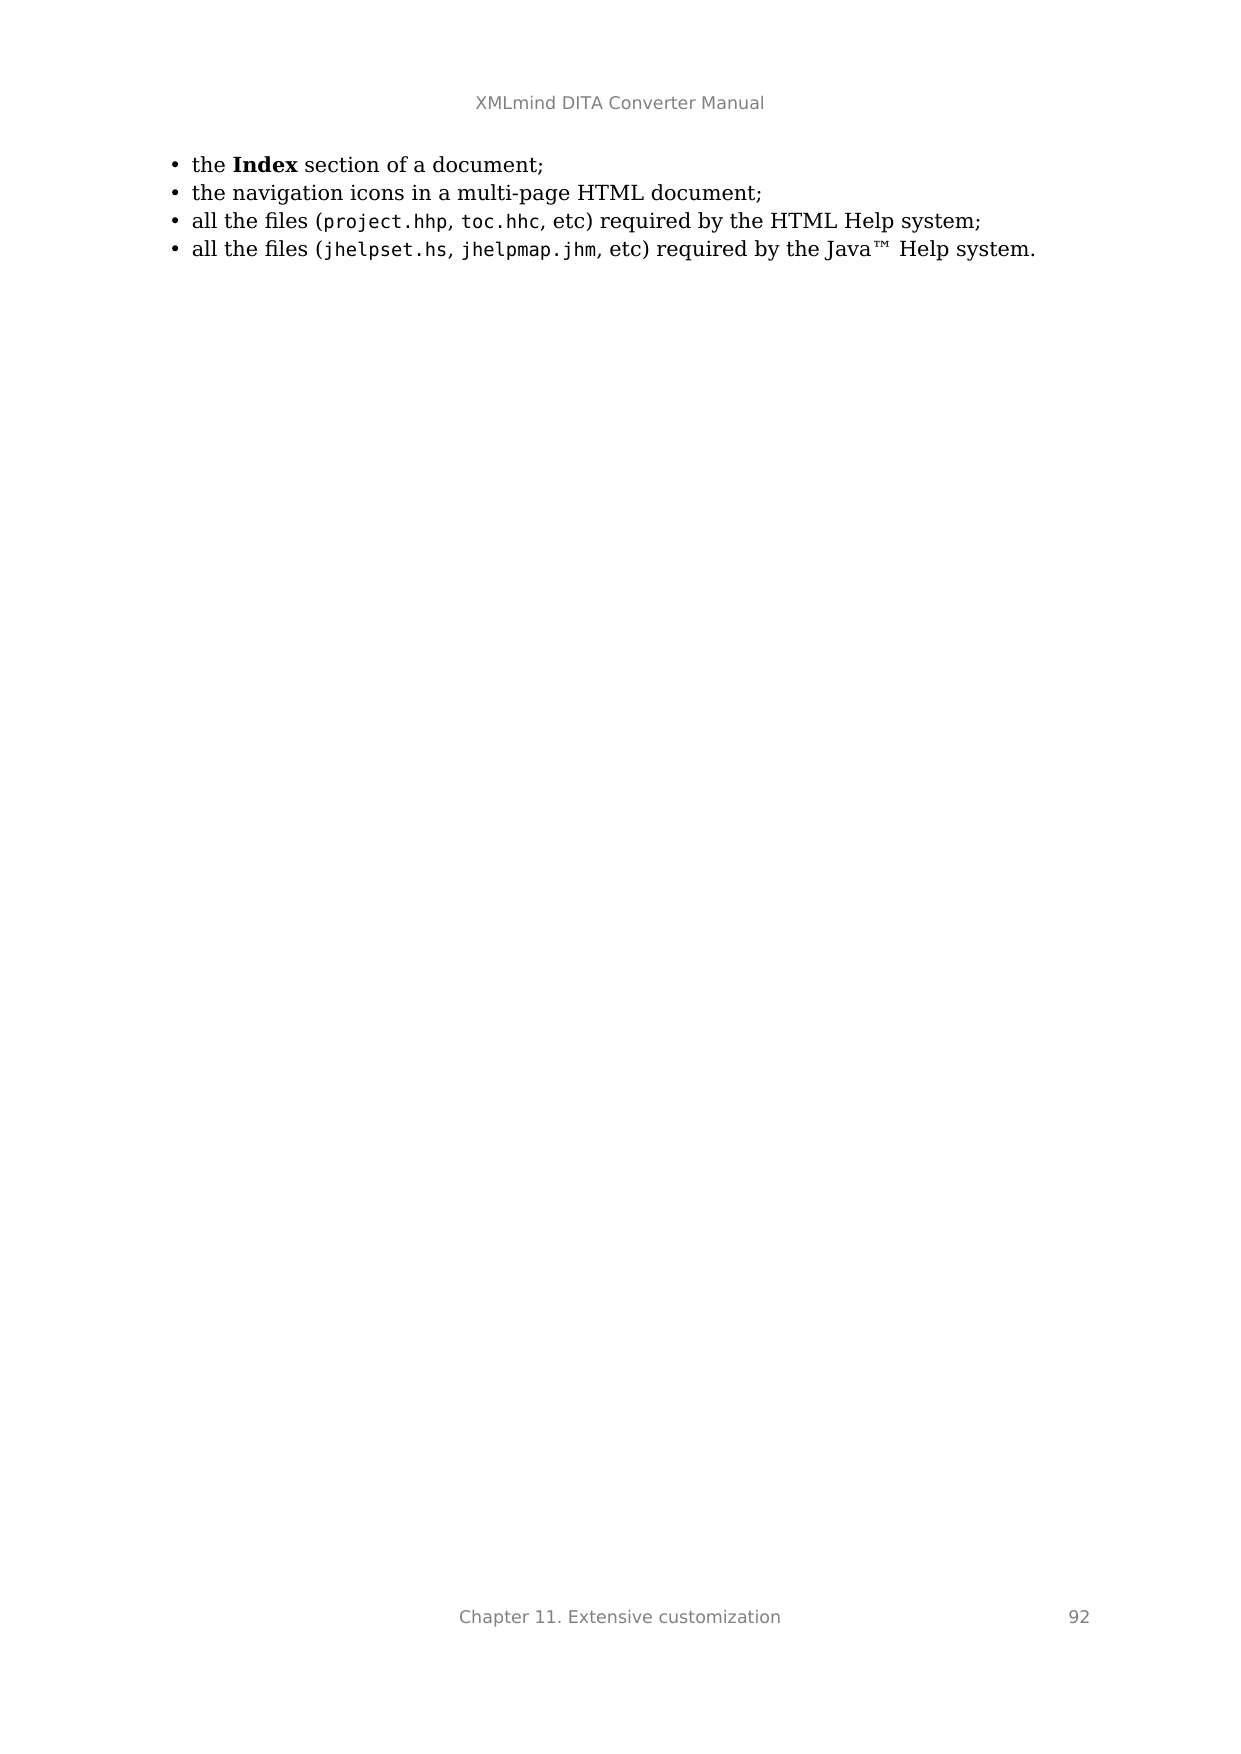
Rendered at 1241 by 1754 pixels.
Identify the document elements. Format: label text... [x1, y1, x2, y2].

list the navigation icons in a multi-page HTML document; [150, 178, 1090, 205]
list all the files (jhelpset.hs, jhelpmap.jhm, etc) required by the Java™ Help system. [150, 233, 1090, 261]
list the Index section of a document; [150, 150, 1090, 178]
list all the files (project.hhp, toc.hhc, etc) required by the HTML Help system; [150, 205, 1090, 233]
